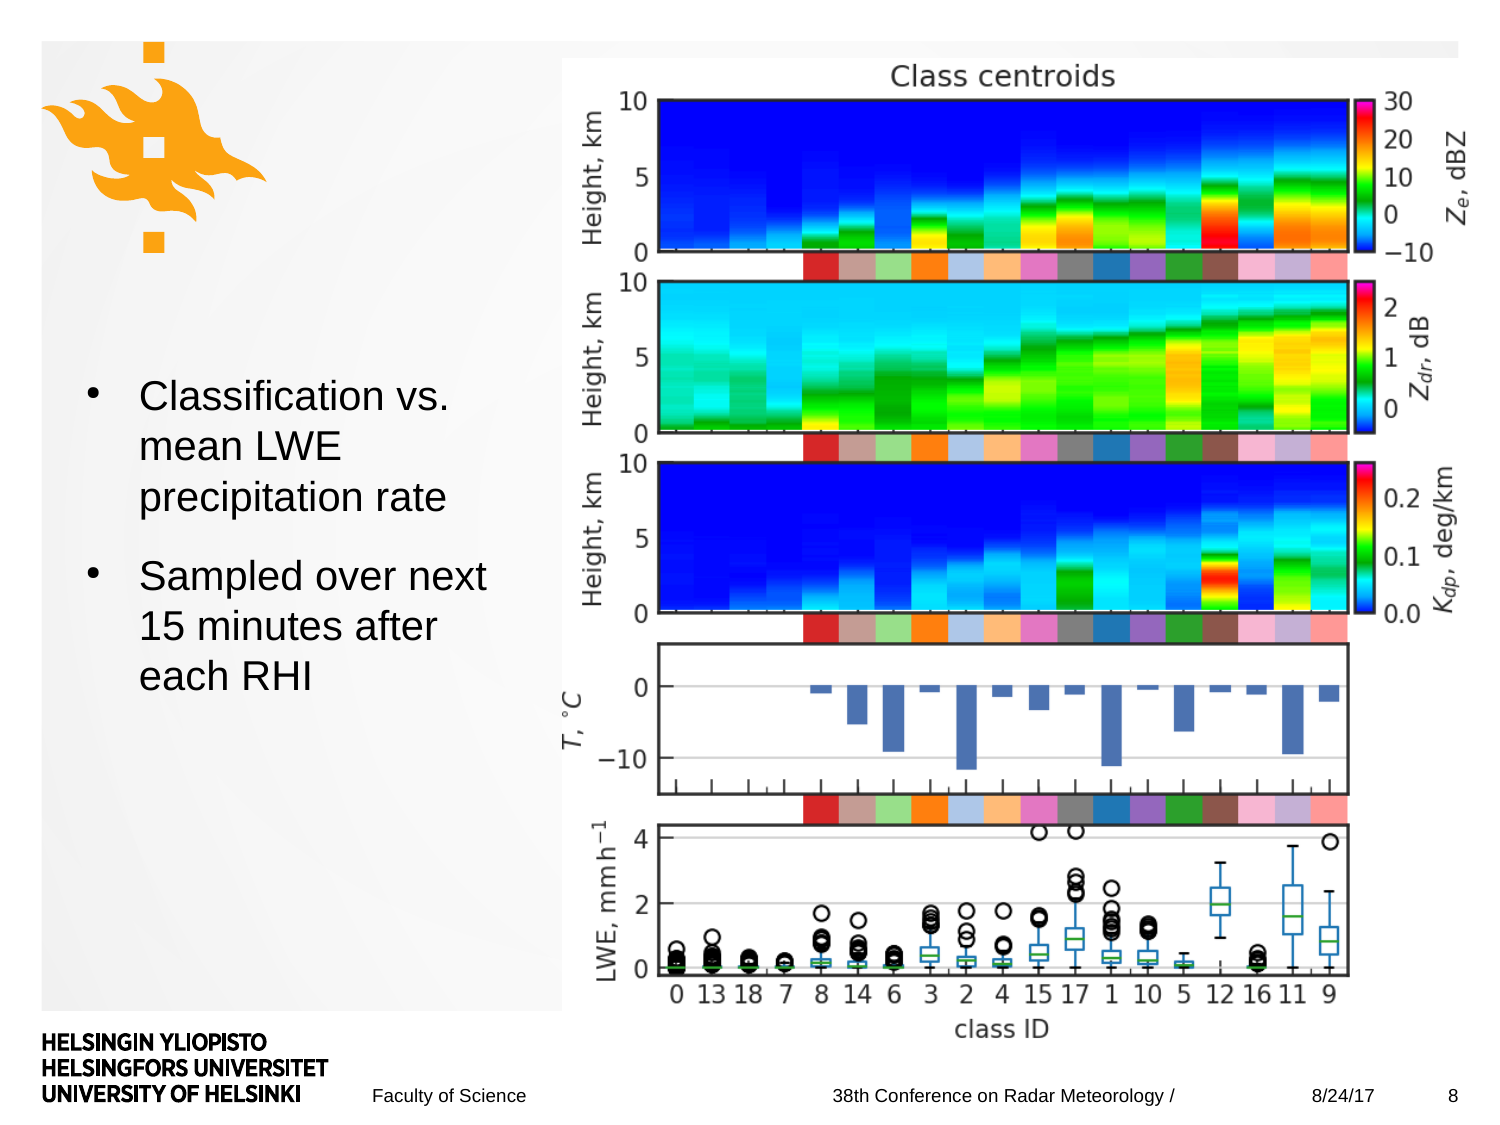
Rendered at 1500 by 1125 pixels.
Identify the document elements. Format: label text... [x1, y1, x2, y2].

picture [144, 137, 164, 158]
list Classification vs. mean LWE precipitation rate Sampled over next 15 minutes after each RHI [53, 361, 514, 1000]
picture [41, 41, 1489, 1044]
